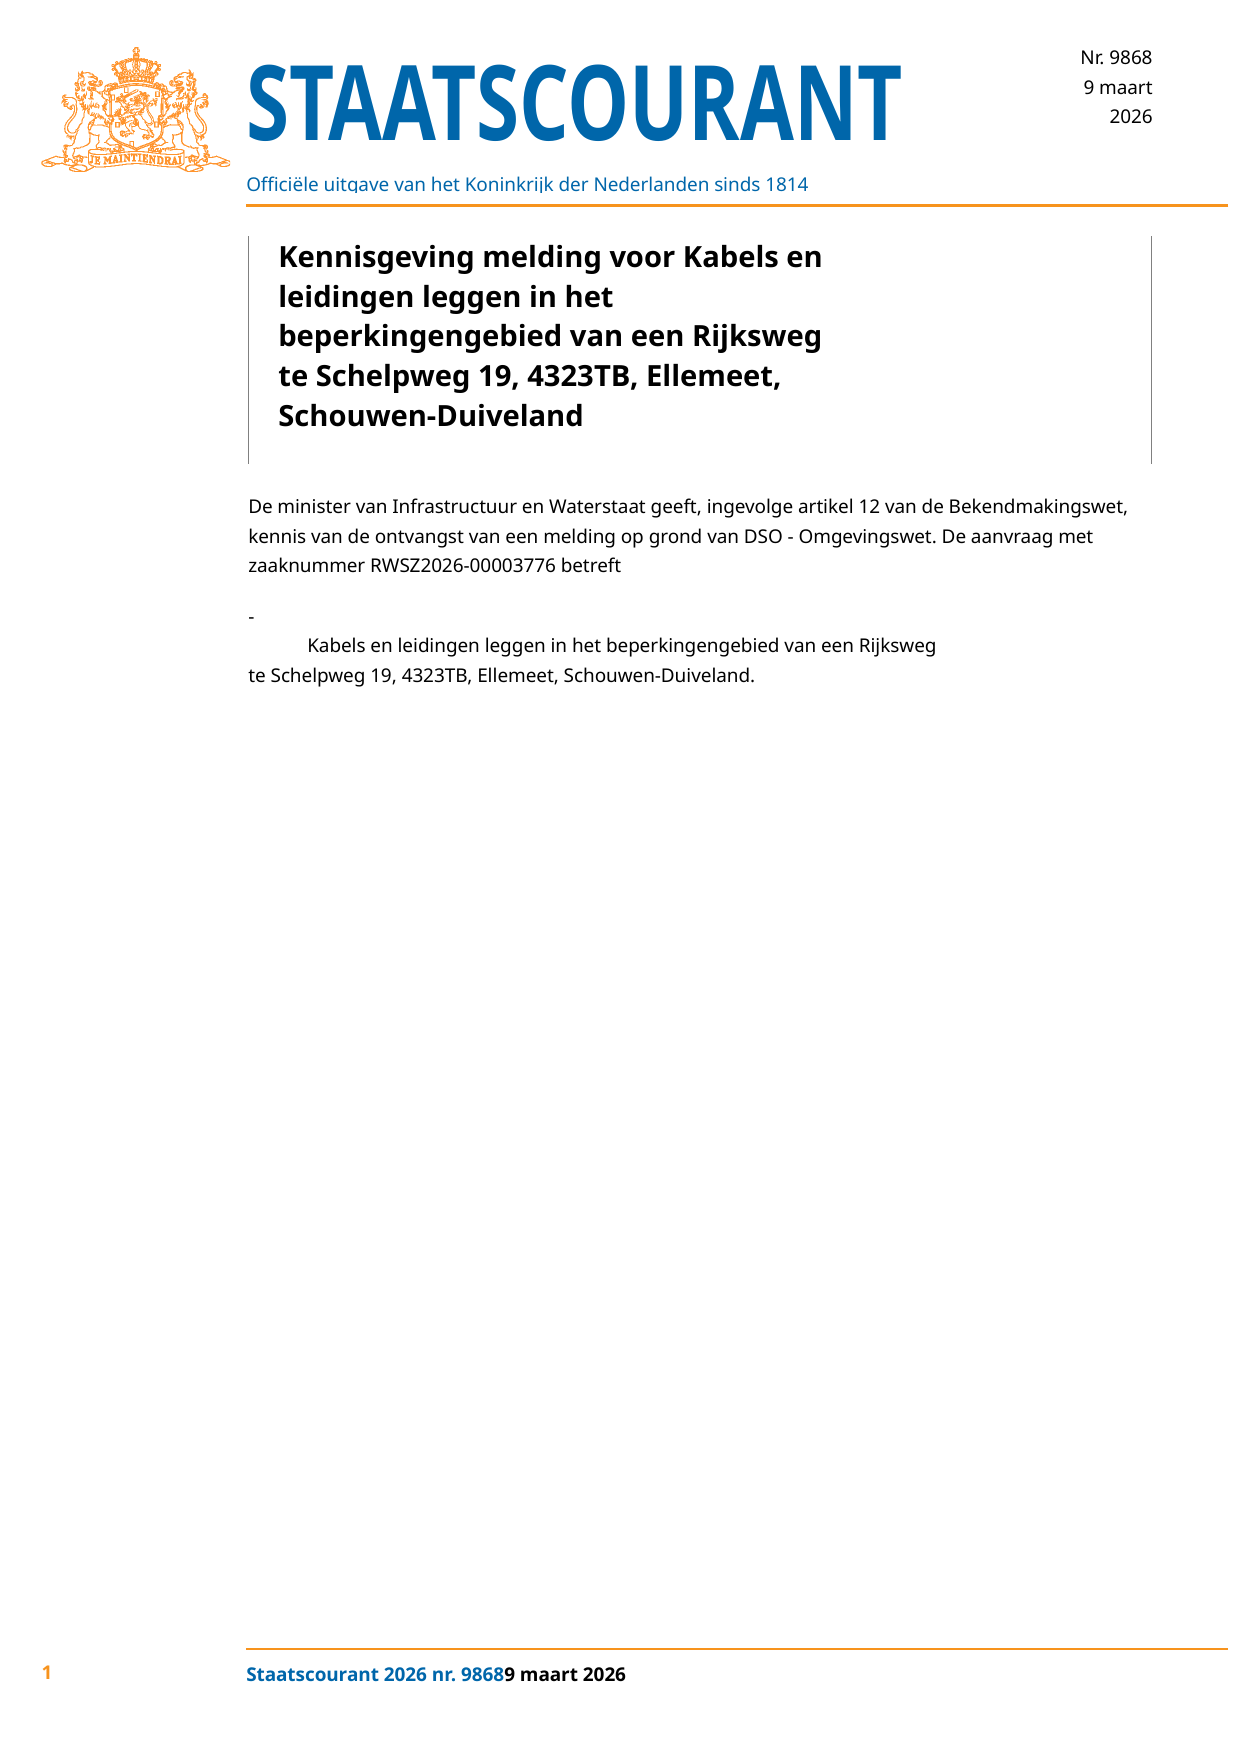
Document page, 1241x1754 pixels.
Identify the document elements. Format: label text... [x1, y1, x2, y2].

table_header [1090, 236, 1151, 413]
table_header [850, 236, 912, 413]
list Kabels en leidingen leggen in het beperkingengebied van een Rijksweg [248, 632, 1152, 658]
table_header [850, 414, 1151, 464]
text De minister van Infrastructuur en Waterstaat geeft, ingevolge artikel 12 van de Bekendmakingswet, kennis van de ontvangst van een melding op grond van DSO - Omgevingswet. De aanvraag met zaaknummer RWSZ2026-00003776 betreft [248, 493, 1152, 578]
table_header Kennisgeving melding voor Kabels en leidingen leggen in het beperkingengebied van een Rijksweg te Schelpweg 19, 4323TB, Ellemeet, Schouwen-Duiveland [249, 236, 850, 464]
picture [912, 236, 1090, 414]
picture [41, 47, 231, 172]
text te Schelpweg 19, 4323TB, Ellemeet, Schouwen-Duiveland. [248, 662, 1152, 688]
